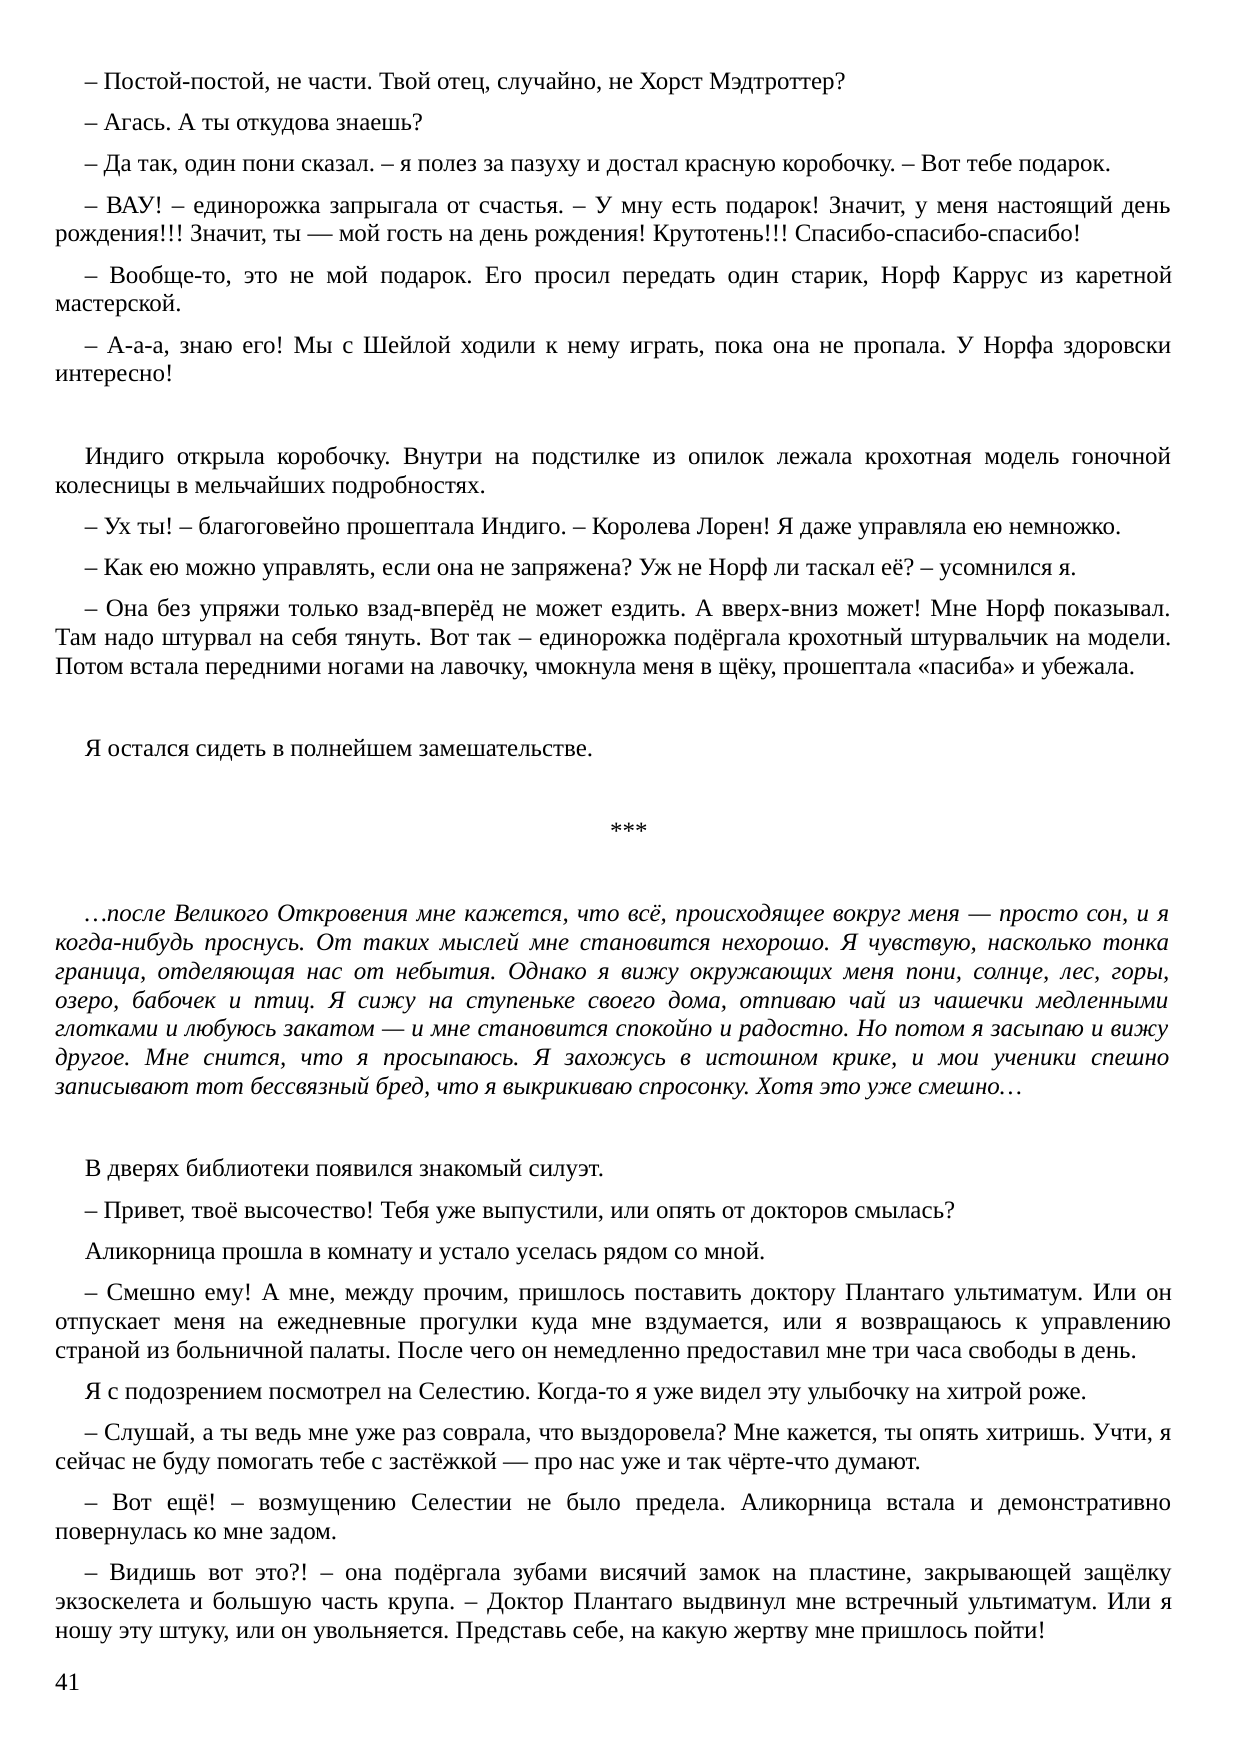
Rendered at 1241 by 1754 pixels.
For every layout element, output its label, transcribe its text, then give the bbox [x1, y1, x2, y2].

text *** [55, 816, 1173, 845]
text …после Великого Откровения мне кажется, что всё, происходящее вокруг меня — просто сон, и я когда-нибудь проснусь. От таких мыслей мне становится нехорошо. Я чувствую, насколько тонка граница, отделяющая нас от небытия. Однако я вижу окружающих меня пони, солнце, лес, горы, озеро, бабочек и птиц. Я сижу на ступеньке своего дома, отпиваю чай из чашечки медленными глотками и любуюсь закатом — и мне становится спокойно и радостно. Но потом я засыпаю и вижу другое. Мне снится, что я просыпаюсь. Я захожусь в истошном крике, и мои ученики спешно записывают тот бессвязный бред, что я выкрикиваю спросонку. Хотя это уже смешно… [55, 898, 1173, 1100]
text – Видишь вот это?! – она подёргала зубами висячий замок на пластине, закрывающей защёлку экзоскелета и большую часть крупа. – Доктор Плантаго выдвинул мне встречный ультиматум. Или я ношу эту штуку, или он увольняется. Представь себе, на какую жертву мне пришлось пойти! [55, 1557, 1173, 1643]
text – А-а-а, знаю его! Мы с Шейлой ходили к нему играть, пока она не пропала. У Норфа здоровски интересно! [55, 330, 1173, 387]
text – Агась. А ты откудова знаешь? [55, 107, 1173, 136]
text – Как ею можно управлять, если она не запряжена? Уж не Норф ли таскал её? – усомнился я. [55, 552, 1173, 581]
text – Cмешно ему! А мне, между прочим, пришлось поставить доктору Плантаго ультиматум. Или он отпускает меня на ежедневные прогулки куда мне вздумается, или я возвращаюсь к управлению страной из больничной палаты. После чего он немедленно предоставил мне три часа свободы в день. [55, 1277, 1173, 1363]
text Я остался сидеть в полнейшем замешательстве. [55, 733, 1173, 762]
text Аликорница прошла в комнату и устало уселась рядом со мной. [55, 1236, 1173, 1265]
text – Вообще-то, это не мой подарок. Его просил передать один старик, Норф Каррус из каретной мастерской. [55, 260, 1173, 317]
text – Постой-постой, не части. Твой отец, случайно, не Хорст Мэдтроттер? [55, 66, 1173, 95]
text – Слушай, а ты ведь мне уже раз соврала, что выздоровела? Мне кажется, ты опять хитришь. Учти, я сейчас не буду помогать тебе с застёжкой — про нас уже и так чёрте-что думают. [55, 1417, 1173, 1475]
text – Вот ещё! – возмущению Селестии не было предела. Аликорница встала и демонстративно повернулась ко мне задом. [55, 1487, 1173, 1545]
text – Привет, твоё высочество! Тебя уже выпустили, или опять от докторов смылась? [55, 1195, 1173, 1223]
text Индиго открыла коробочку. Внутри на подстилке из опилок лежала крохотная модель гоночной колесницы в мельчайших подробностях. [55, 441, 1173, 498]
text В дверях библиотеки появился знакомый силуэт. [55, 1153, 1173, 1182]
text Я с подозрением посмотрел на Селестию. Когда-то я уже видел эту улыбочку на хитрой роже. [55, 1376, 1173, 1405]
text – ВАУ! – единорожка запрыгала от счастья. – У мну есть подарок! Значит, у меня настоящий день рождения!!! Значит, ты — мой гость на день рождения! Крутотень!!! Спасибо-спасибо-спасибо! [55, 190, 1173, 247]
text – Да так, один пони сказал. – я полез за пазуху и достал красную коробочку. – Вот тебе подарок. [55, 148, 1173, 177]
text – Она без упряжи только взад-вперёд не может ездить. А вверх-вниз может! Мне Норф показывал. Там надо штурвал на себя тянуть. Вот так – единорожка подёргала крохотный штурвальчик на модели. Потом встала передними ногами на лавочку, чмокнула меня в щёку, прошептала «пасиба» и убежала. [55, 593, 1173, 680]
text – Ух ты! – благоговейно прошептала Индиго. – Королева Лорен! Я даже управляла ею немножко. [55, 511, 1173, 540]
